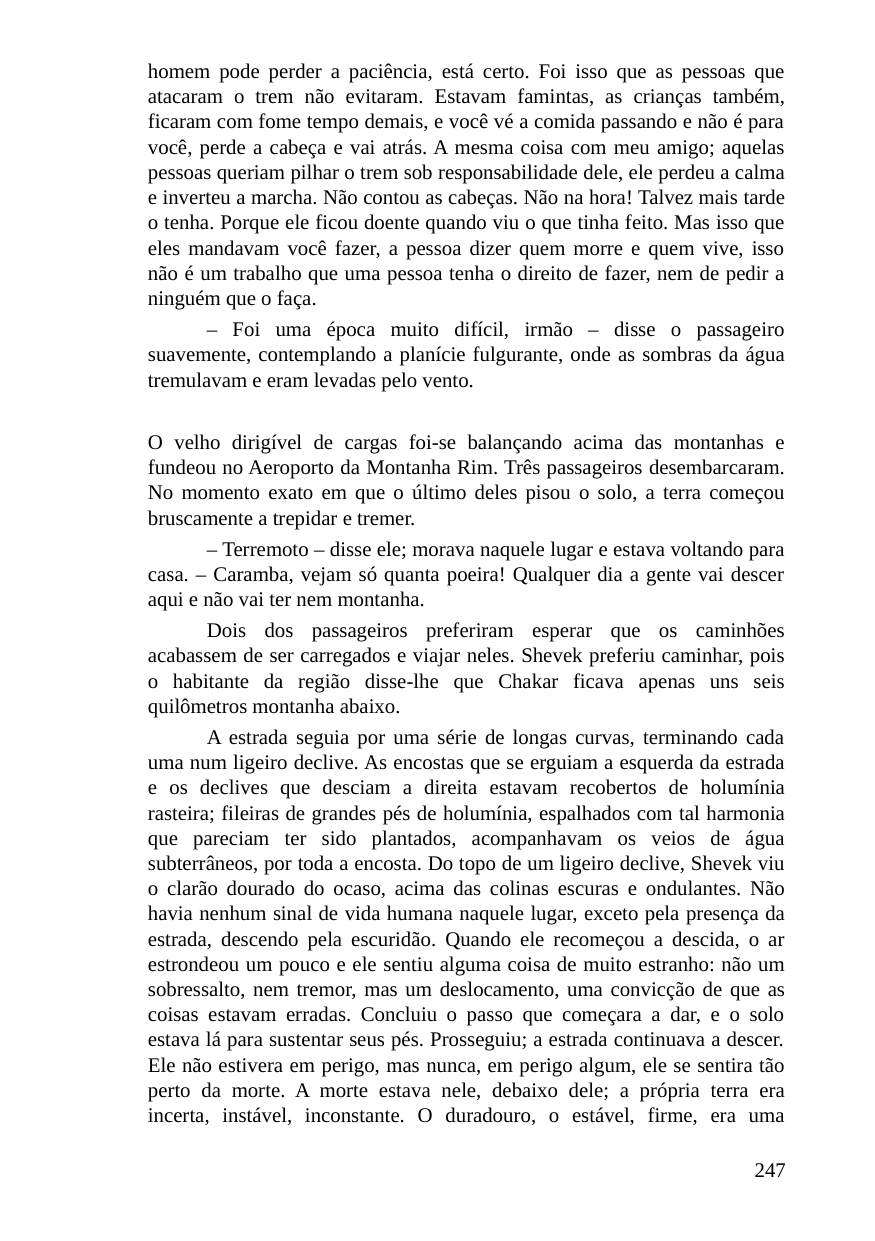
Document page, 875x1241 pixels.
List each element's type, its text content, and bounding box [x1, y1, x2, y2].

text O velho dirigível de cargas foi-se balançando acima das montanhas e fundeou no Aeroporto da Montanha Rim. Três passageiros desembarcaram. No momento exato em que o último deles pisou o solo, a terra começou bruscamente a trepidar e tremer. [148, 430, 786, 529]
text – Terremoto – disse ele; morava naquele lugar e estava voltando para casa. – Caramba, vejam só quanta poeira! Qualquer dia a gente vai descer aqui e não vai ter nem montanha. [148, 537, 786, 611]
text homem pode perder a paciência, está certo. Foi isso que as pessoas que atacaram o trem não evitaram. Estavam famintas, as crianças também, ficaram com fome tempo demais, e você vé a comida passando e não é para você, perde a cabeça e vai atrás. A mesma coisa com meu amigo; aquelas pessoas queriam pilhar o trem sob responsabilidade dele, ele perdeu a calma e inverteu a marcha. Não contou as cabeças. Não na hora! Talvez mais tarde o tenha. Porque ele ficou doente quando viu o que tinha feito. Mas isso que eles mandavam você fazer, a pessoa dizer quem morre e quem vive, isso não é um trabalho que uma pessoa tenha o direito de fazer, nem de pedir a ninguém que o faça. [148, 59, 786, 310]
text Dois dos passageiros preferiram esperar que os caminhões acabassem de ser carregados e viajar neles. Shevek preferiu caminhar, pois o habitante da região disse-lhe que Chakar ficava apenas uns seis quilômetros montanha abaixo. [148, 618, 786, 718]
text – Foi uma época muito difícil, irmão – disse o passageiro suavemente, contemplando a planície fulgurante, onde as sombras da água tremulavam e eram levadas pelo vento. [148, 317, 786, 392]
text A estrada seguia por uma série de longas curvas, terminando cada uma num ligeiro declive. As encostas que se erguiam a esquerda da estrada e os declives que desciam a direita estavam recobertos de holumínia rasteira; fileiras de grandes pés de holumínia, espalhados com tal harmonia que pareciam ter sido plantados, acompanhavam os veios de água subterrâneos, por toda a encosta. Do topo de um ligeiro declive, Shevek viu o clarão dourado do ocaso, acima das colinas escuras e ondulantes. Não havia nenhum sinal de vida humana naquele lugar, exceto pela presença da estrada, descendo pela escuridão. Quando ele recomeçou a descida, o ar estrondeou um pouco e ele sentiu alguma coisa de muito estranho: não um sobressalto, nem tremor, mas um deslocamento, uma convicção de que as coisas estavam erradas. Concluiu o passo que começara a dar, e o solo estava lá para sustentar seus pés. Prosseguiu; a estrada continuava a descer. Ele não estivera em perigo, mas nunca, em perigo algum, ele se sentira tão perto da morte. A morte estava nele, debaixo dele; a própria terra era incerta, instável, inconstante. O duradouro, o estável, firme, era uma [148, 725, 786, 1127]
